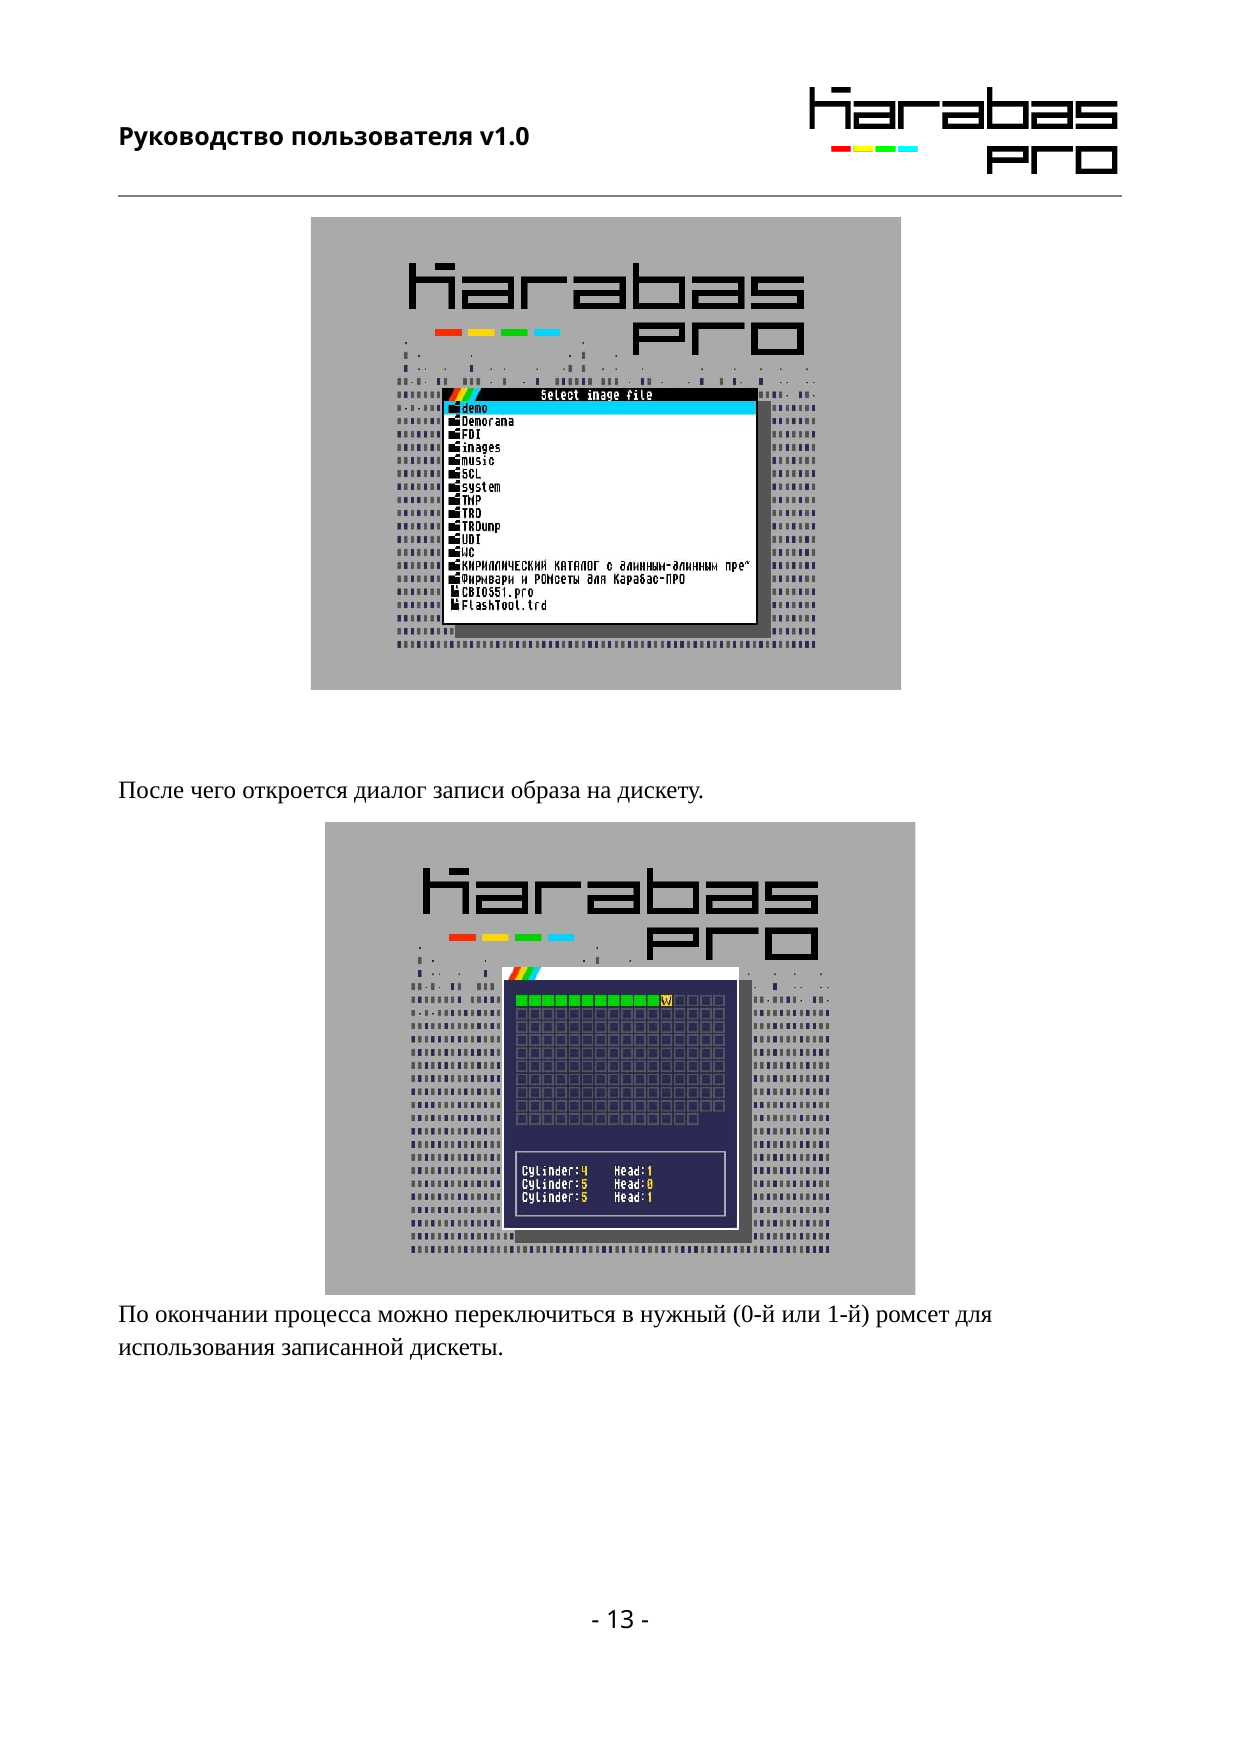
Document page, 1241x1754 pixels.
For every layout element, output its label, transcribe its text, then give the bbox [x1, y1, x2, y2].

text По окончании процесса можно переключиться в нужный (0-й или 1-й) ромсет для использования записанной дискеты. [118, 1295, 1122, 1361]
picture [310, 217, 902, 690]
picture [325, 822, 916, 1295]
text После чего откроется диалог записи образа на дискету. [118, 742, 1122, 803]
picture [809, 84, 1120, 174]
